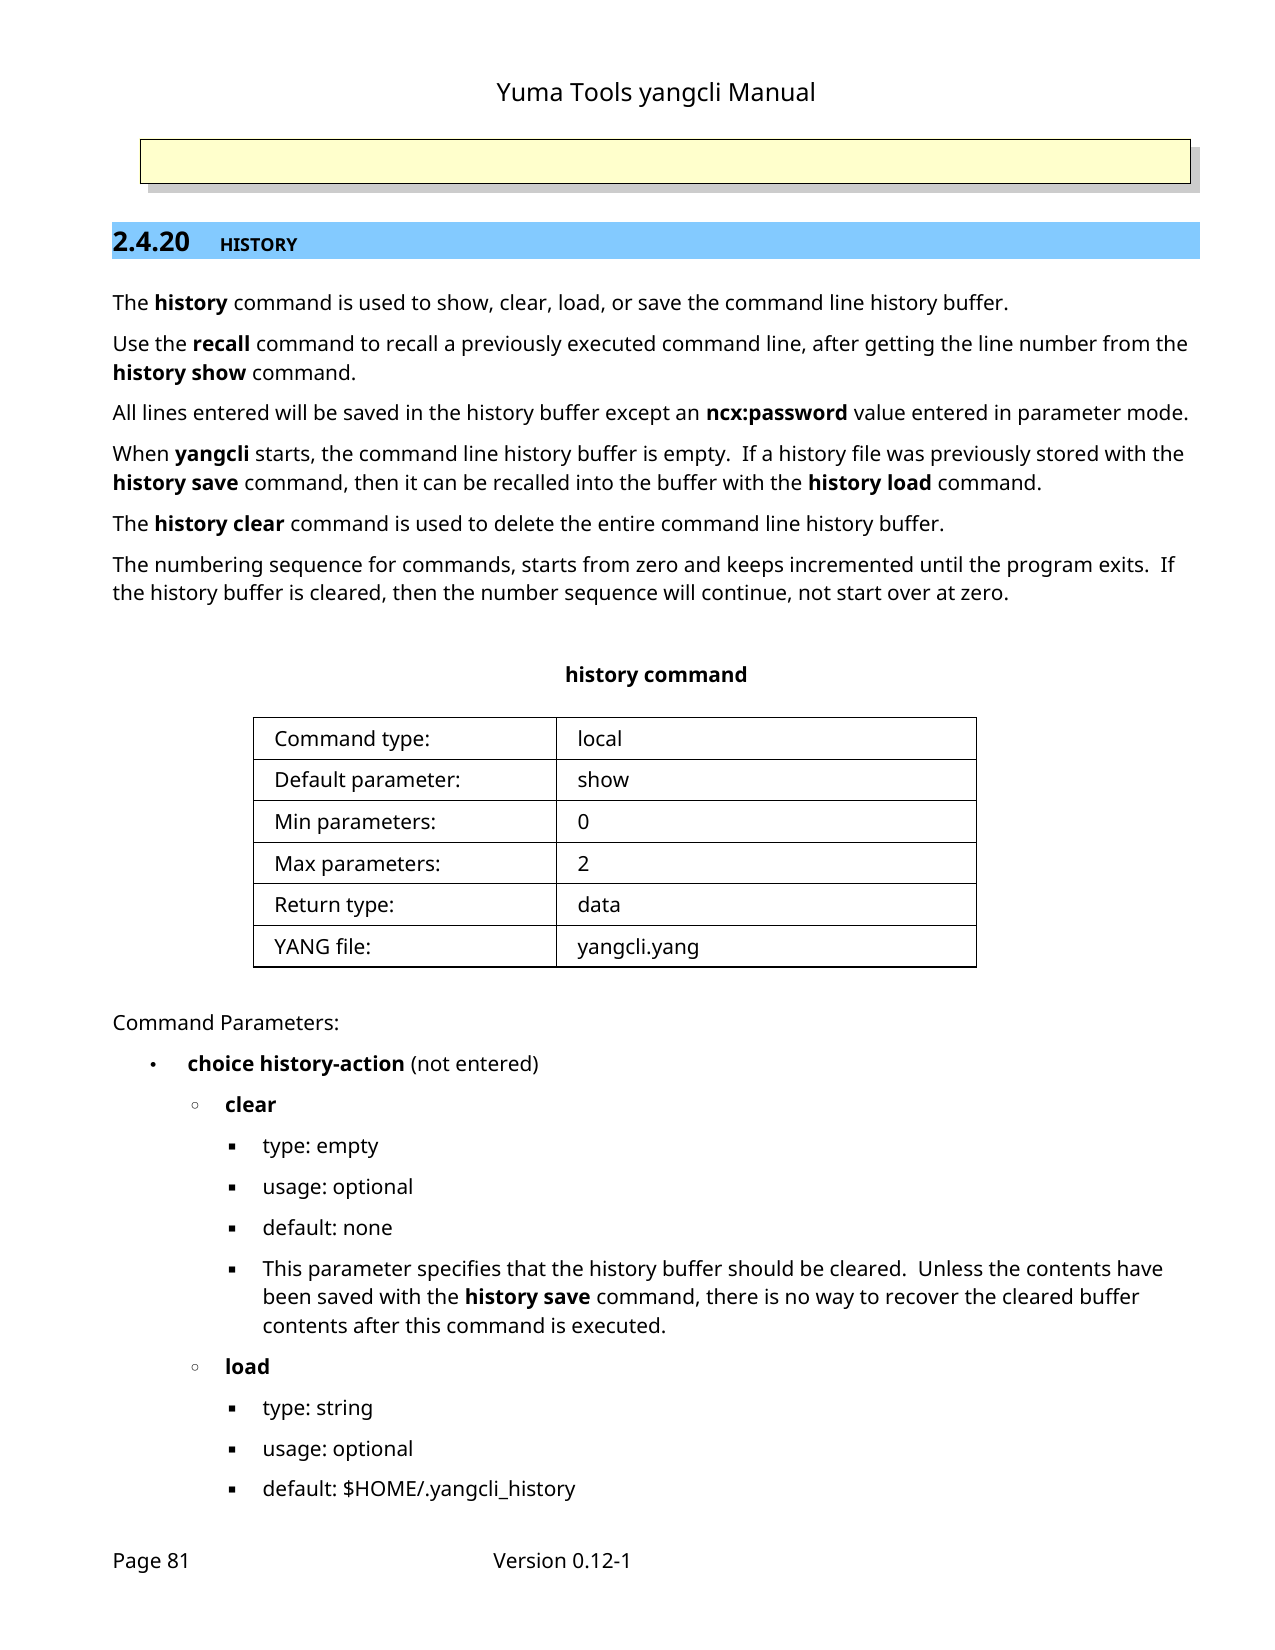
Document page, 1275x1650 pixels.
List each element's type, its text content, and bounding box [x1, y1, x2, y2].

list usage: optional [225, 1172, 1200, 1201]
list type: string [225, 1393, 1200, 1421]
list clear [187, 1090, 1200, 1119]
text Use the recall command to recall a previously executed command line, after getting the line number from the history show command. [112, 329, 1200, 386]
table_cell Min parameters: [254, 801, 556, 842]
list default: $HOME/.yangcli_history [225, 1474, 1200, 1503]
text The numbering sequence for commands, starts from zero and keeps incremented until the program exits. If the history buffer is cleared, then the number sequence will continue, not start over at zero. [112, 550, 1200, 607]
list usage: optional [225, 1434, 1200, 1462]
table_cell 0 [557, 801, 976, 842]
list load [187, 1352, 1200, 1380]
list choice history-action (not entered) [150, 1049, 1200, 1078]
text The history clear command is used to delete the entire command line history buffer. [112, 509, 1200, 537]
subtitle history command [127, 660, 1185, 688]
table_cell Return type: [254, 884, 556, 925]
text Command Parameters: [112, 1008, 1200, 1037]
table_cell YANG file: [254, 926, 556, 966]
table_header local [557, 718, 976, 758]
text When yangcli starts, the command line history buffer is empty. If a history file was previously stored with the history save command, then it can be recalled into the buffer with the history load command. [112, 439, 1200, 496]
subtitle history [112, 222, 1200, 259]
text All lines entered will be saved in the history buffer except an ncx:password value entered in parameter mode. [112, 398, 1200, 427]
table_cell yangcli.yang [557, 926, 976, 966]
list This parameter specifies that the history buffer should be cleared. Unless the contents have been saved with the history save command, there is no way to recover the cleared buffer contents after this command is executed. [225, 1254, 1200, 1339]
list type: empty [225, 1131, 1200, 1159]
list default: none [225, 1213, 1200, 1241]
table_cell Default parameter: [254, 760, 556, 800]
table_cell show [557, 760, 976, 800]
text The history command is used to show, clear, load, or save the command line history buffer. [112, 288, 1200, 317]
table_cell data [557, 884, 976, 925]
table_header Command type: [254, 718, 556, 758]
table_cell Max parameters: [254, 843, 556, 883]
table_cell 2 [557, 843, 976, 883]
